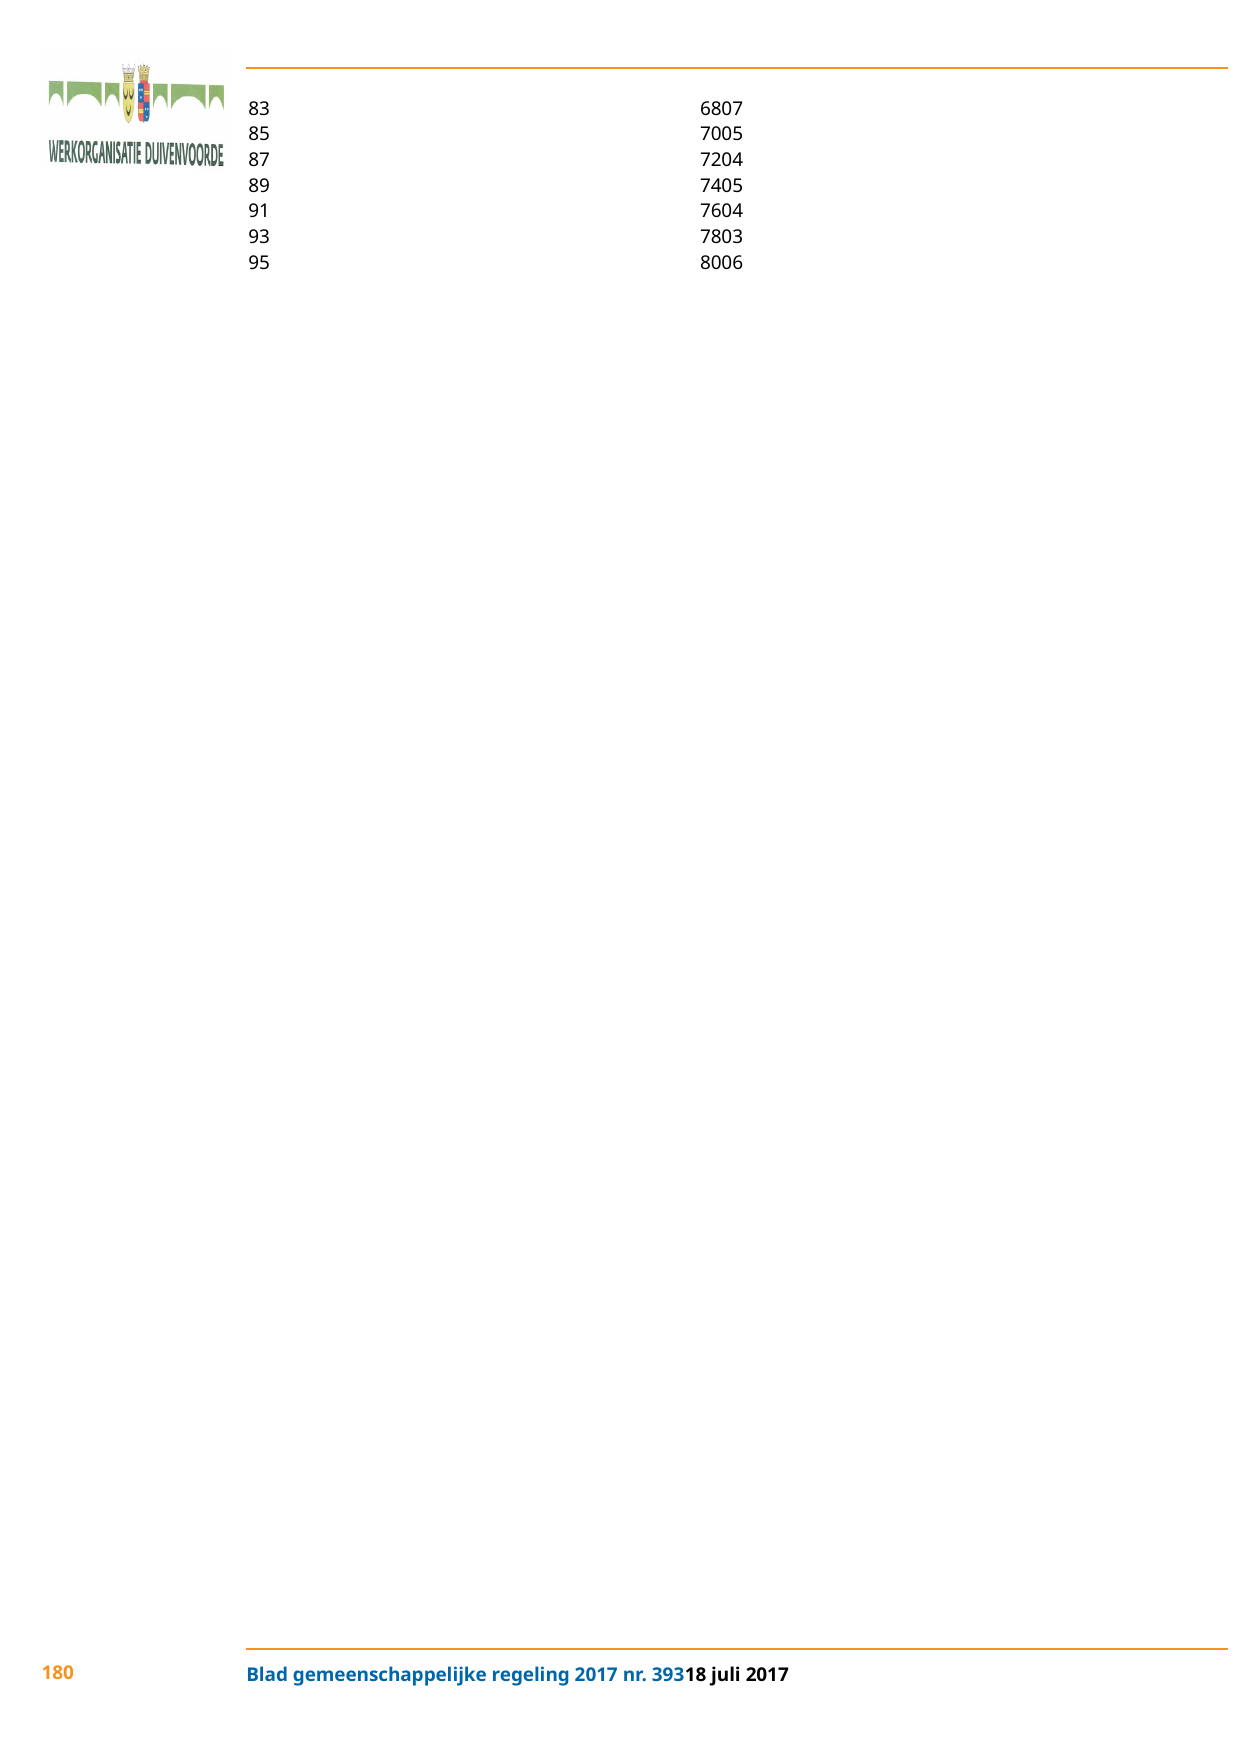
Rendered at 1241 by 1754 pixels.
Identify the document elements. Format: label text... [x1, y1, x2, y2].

table_cell 83 [248, 95, 700, 121]
table_cell 85 [248, 121, 700, 146]
table_cell 89 [248, 172, 700, 198]
table_cell 6807 [700, 95, 1152, 121]
table_cell 87 [248, 146, 700, 172]
table_cell 8006 [700, 249, 1152, 275]
table_cell 7803 [700, 224, 1152, 249]
table_cell 7204 [700, 146, 1152, 172]
table_cell 7604 [700, 198, 1152, 223]
picture [41, 47, 231, 172]
table_cell 91 [248, 198, 700, 223]
table_cell 93 [248, 224, 700, 249]
table_cell 7405 [700, 172, 1152, 198]
table_cell 7005 [700, 121, 1152, 146]
table_cell 95 [248, 249, 700, 275]
